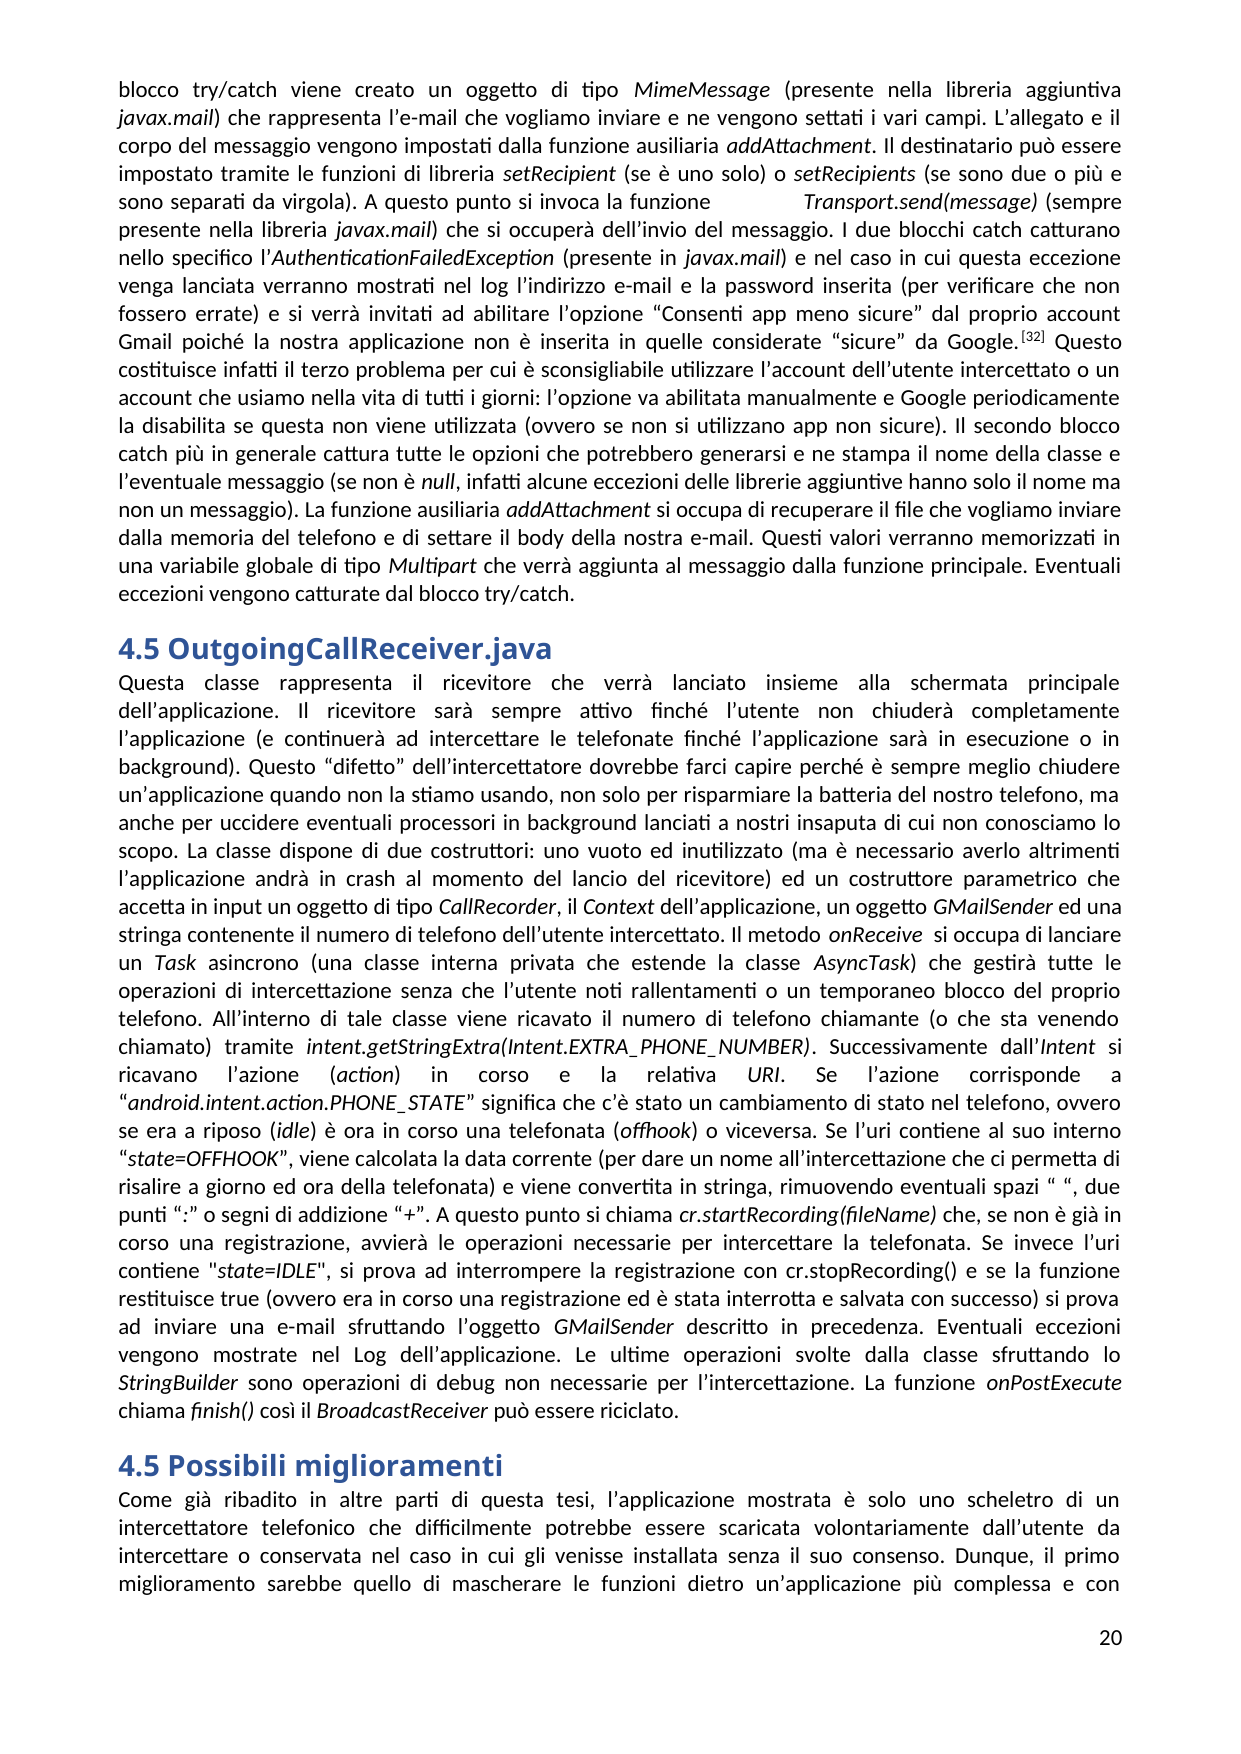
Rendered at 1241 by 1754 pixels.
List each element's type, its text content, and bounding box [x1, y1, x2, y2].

subtitle 4.5 Possibili miglioramenti [118, 1445, 1122, 1485]
subtitle 4.5 OutgoingCallReceiver.java [118, 628, 1122, 668]
text Questa classe rappresenta il ricevitore che verrà lanciato insieme alla schermata principale dell’applicazione. Il ricevitore sarà sempre attivo finché l’utente non chiuderà completamente l’applicazione (e continuerà ad intercettare le telefonate finché l’applicazione sarà in esecuzione o in background). Questo “difetto” dell’intercettatore dovrebbe farci capire perché è sempre meglio chiudere un’applicazione quando non la stiamo usando, non solo per risparmiare la batteria del nostro telefono, ma anche per uccidere eventuali processori in background lanciati a nostri insaputa di cui non conosciamo lo scopo. La classe dispone di due costruttori: uno vuoto ed inutilizzato (ma è necessario averlo altrimenti l’applicazione andrà in crash al momento del lancio del ricevitore) ed un costruttore parametrico che accetta in input un oggetto di tipo CallRecorder, il Context dell’applicazione, un oggetto GMailSender ed una stringa contenente il numero di telefono dell’utente intercettato. Il metodo onReceive si occupa di lanciare un Task asincrono (una classe interna privata che estende la classe AsyncTask) che gestirà tutte le operazioni di intercettazione senza che l’utente noti rallentamenti o un temporaneo blocco del proprio telefono. All’interno di tale classe viene ricavato il numero di telefono chiamante (o che sta venendo chiamato) tramite intent.getStringExtra(Intent.EXTRA_PHONE_NUMBER). Successivamente dall’Intent si ricavano l’azione (action) in corso e la relativa URI. Se l’azione corrisponde a “android.intent.action.PHONE_STATE” significa che c’è stato un cambiamento di stato nel telefono, ovvero se era a riposo (idle) è ora in corso una telefonata (offhook) o viceversa. Se l’uri contiene al suo interno “state=OFFHOOK”, viene calcolata la data corrente (per dare un nome all’intercettazione che ci permetta di risalire a giorno ed ora della telefonata) e viene convertita in stringa, rimuovendo eventuali spazi “ “, due punti “:” o segni di addizione “+”. A questo punto si chiama cr.startRecording(fileName) che, se non è già in corso una registrazione, avvierà le operazioni necessarie per intercettare la telefonata. Se invece l’uri contiene "state=IDLE", si prova ad interrompere la registrazione con cr.stopRecording() e se la funzione restituisce true (ovvero era in corso una registrazione ed è stata interrotta e salvata con successo) si prova ad inviare una e-mail sfruttando l’oggetto GMailSender descritto in precedenza. Eventuali eccezioni vengono mostrate nel Log dell’applicazione. Le ultime operazioni svolte dalla classe sfruttando lo StringBuilder sono operazioni di debug non necessarie per l’intercettazione. La funzione onPostExecute chiama finish() così il BroadcastReceiver può essere riciclato. [118, 668, 1122, 1424]
text blocco try/catch viene creato un oggetto di tipo MimeMessage (presente nella libreria aggiuntiva javax.mail) che rappresenta l’e-mail che vogliamo inviare e ne vengono settati i vari campi. L’allegato e il corpo del messaggio vengono impostati dalla funzione ausiliaria addAttachment. Il destinatario può essere impostato tramite le funzioni di libreria setRecipient (se è uno solo) o setRecipients (se sono due o più e sono separati da virgola). A questo punto si invoca la funzione Transport.send(message) (sempre presente nella libreria javax.mail) che si occuperà dell’invio del messaggio. I due blocchi catch catturano nello specifico l’AuthenticationFailedException (presente in javax.mail) e nel caso in cui questa eccezione venga lanciata verranno mostrati nel log l’indirizzo e-mail e la password inserita (per verificare che non fossero errate) e si verrà invitati ad abilitare l’opzione “Consenti app meno sicure” dal proprio account Gmail poiché la nostra applicazione non è inserita in quelle considerate “sicure” da Google.[32] Questo costituisce infatti il terzo problema per cui è sconsigliabile utilizzare l’account dell’utente intercettato o un account che usiamo nella vita di tutti i giorni: l’opzione va abilitata manualmente e Google periodicamente la disabilita se questa non viene utilizzata (ovvero se non si utilizzano app non sicure). Il secondo blocco catch più in generale cattura tutte le opzioni che potrebbero generarsi e ne stampa il nome della classe e l’eventuale messaggio (se non è null, infatti alcune eccezioni delle librerie aggiuntive hanno solo il nome ma non un messaggio). La funzione ausiliaria addAttachment si occupa di recuperare il file che vogliamo inviare dalla memoria del telefono e di settare il body della nostra e-mail. Questi valori verranno memorizzati in una variabile globale di tipo Multipart che verrà aggiunta al messaggio dalla funzione principale. Eventuali eccezioni vengono catturate dal blocco try/catch. [118, 75, 1122, 607]
text Come già ribadito in altre parti di questa tesi, l’applicazione mostrata è solo uno scheletro di un intercettatore telefonico che difficilmente potrebbe essere scaricata volontariamente dall’utente da intercettare o conservata nel caso in cui gli venisse installata senza il suo consenso. Dunque, il primo miglioramento sarebbe quello di mascherare le funzioni dietro un’applicazione più complessa e con [118, 1485, 1122, 1597]
